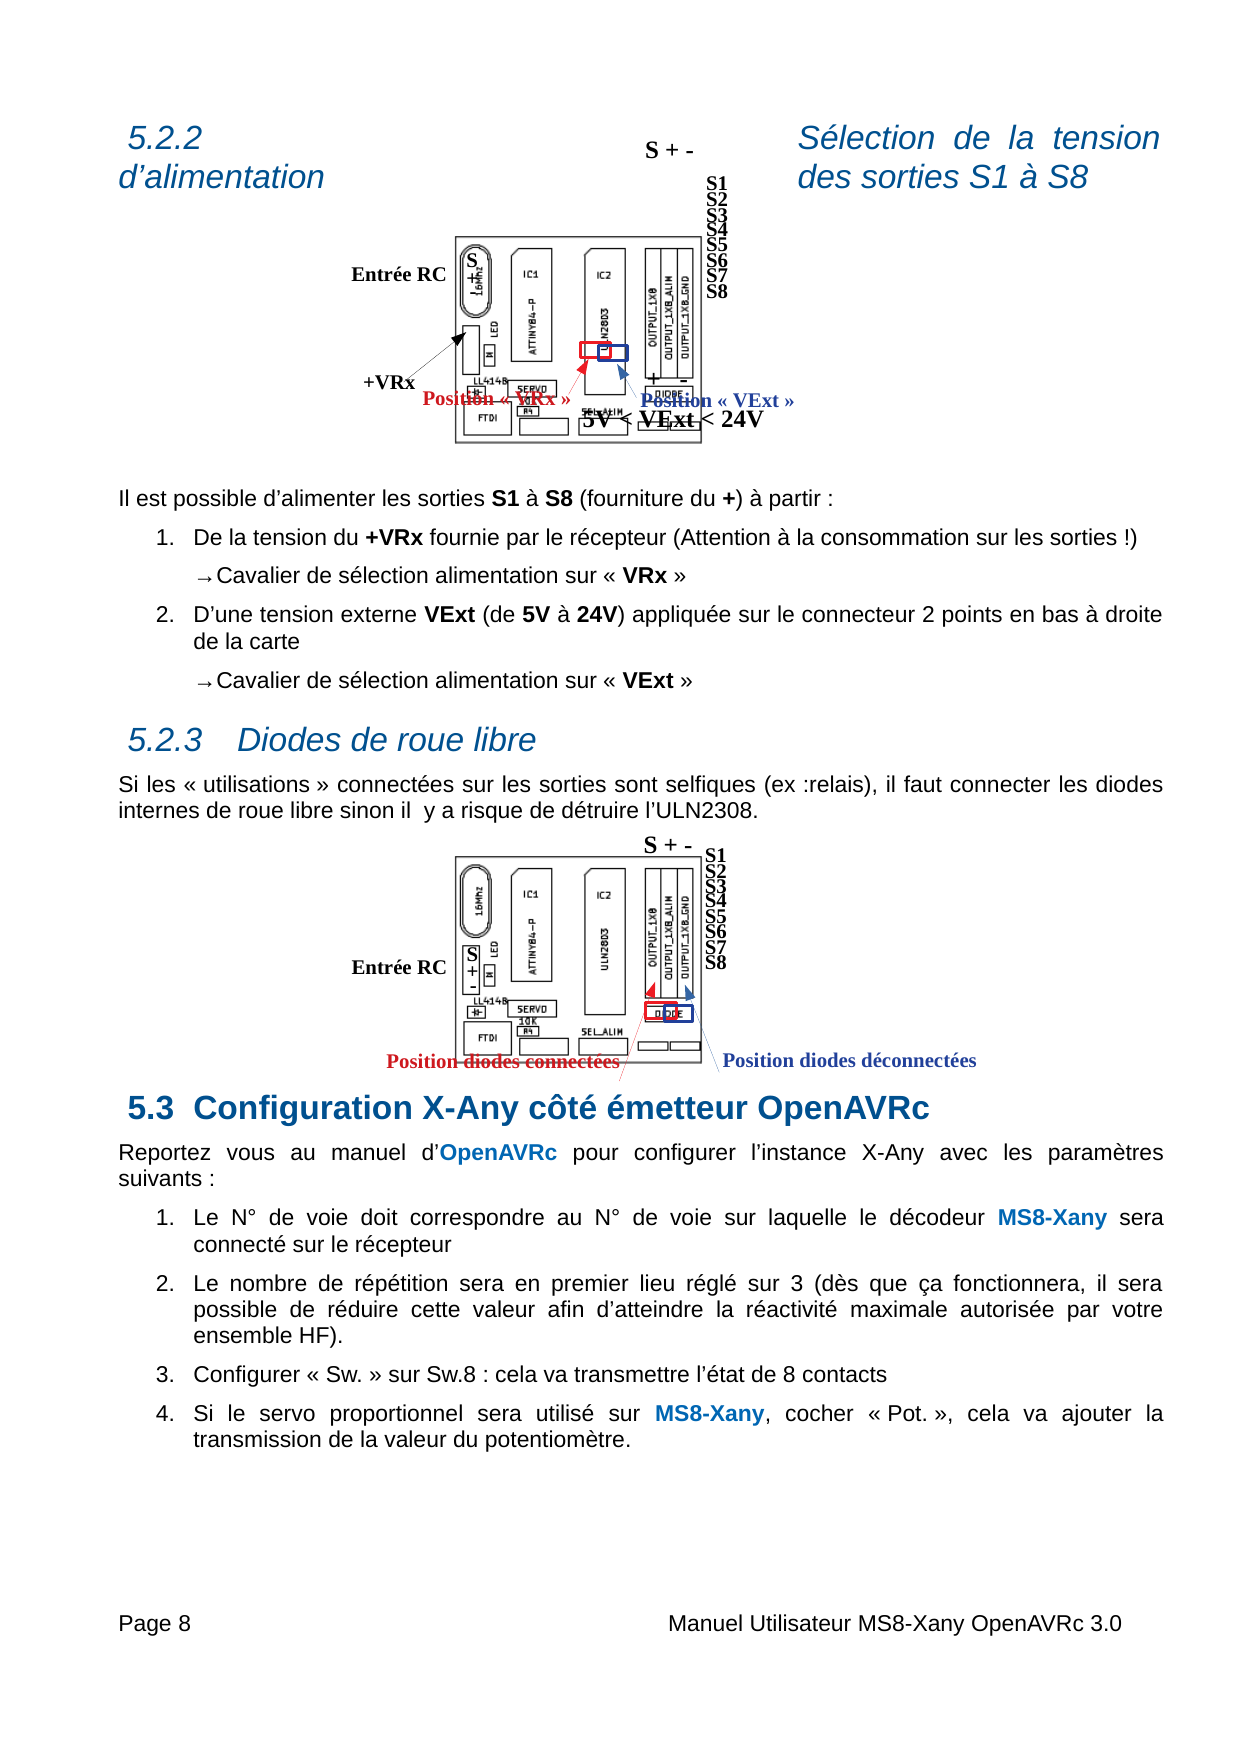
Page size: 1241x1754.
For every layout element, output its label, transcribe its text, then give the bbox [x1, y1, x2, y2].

subtitle Configuration X-Any côté émetteur OpenAVRc [118, 1088, 1164, 1127]
text →Cavalier de sélection alimentation sur « VExt » [118, 667, 1164, 693]
list Configurer « Sw. » sur Sw.8 : cela va transmettre l’état de 8 contacts [156, 1361, 1164, 1387]
text Reportez vous au manuel d’OpenAVRc pour configurer l’instance X-Any avec les paramètres suivants : [118, 1139, 1164, 1192]
text →Cavalier de sélection alimentation sur « VRx » [118, 562, 1164, 589]
picture [647, 1004, 663, 1017]
list Le N° de voie doit correspondre au N° de voie sur laquelle le décodeur MS8-Xany sera connecté sur le récepteur [156, 1204, 1164, 1257]
picture [666, 1007, 675, 1017]
picture [626, 1011, 703, 1064]
subtitle Diodes de roue libre [118, 720, 1164, 759]
picture [454, 236, 703, 444]
text Si les « utilisations » connectées sur les sorties sont selfiques (ex :relais), il faut connecter les diodes internes de roue libre sinon il y a risque de détruire l’ULN2308. [118, 771, 1164, 824]
list Si le servo proportionnel sera utilisé sur MS8-Xany, cocher « Pot. », cela va ajouter la transmission de la valeur du potentiomètre. [156, 1400, 1164, 1453]
subtitle Sélection de la tension d’alimentation des sorties S1 à S8 [118, 118, 1164, 195]
text Il est possible d’alimenter les sorties S1 à S8 (fourniture du +) à partir : [118, 485, 1164, 511]
list De la tension du +VRx fournie par le récepteur (Attention à la consommation sur les sorties !) [156, 524, 1164, 550]
picture [678, 1007, 691, 1020]
picture [454, 855, 703, 1064]
list Le nombre de répétition sera en premier lieu réglé sur 3 (dès que ça fonctionnera, il sera possible de réduire cette valeur afin d’atteindre la réactivité maximale autorisée par votre ensemble HF). [156, 1269, 1164, 1348]
list D’une tension externe VExt (de 5V à 24V) appliquée sur le connecteur 2 points en bas à droite de la carte [156, 601, 1164, 654]
